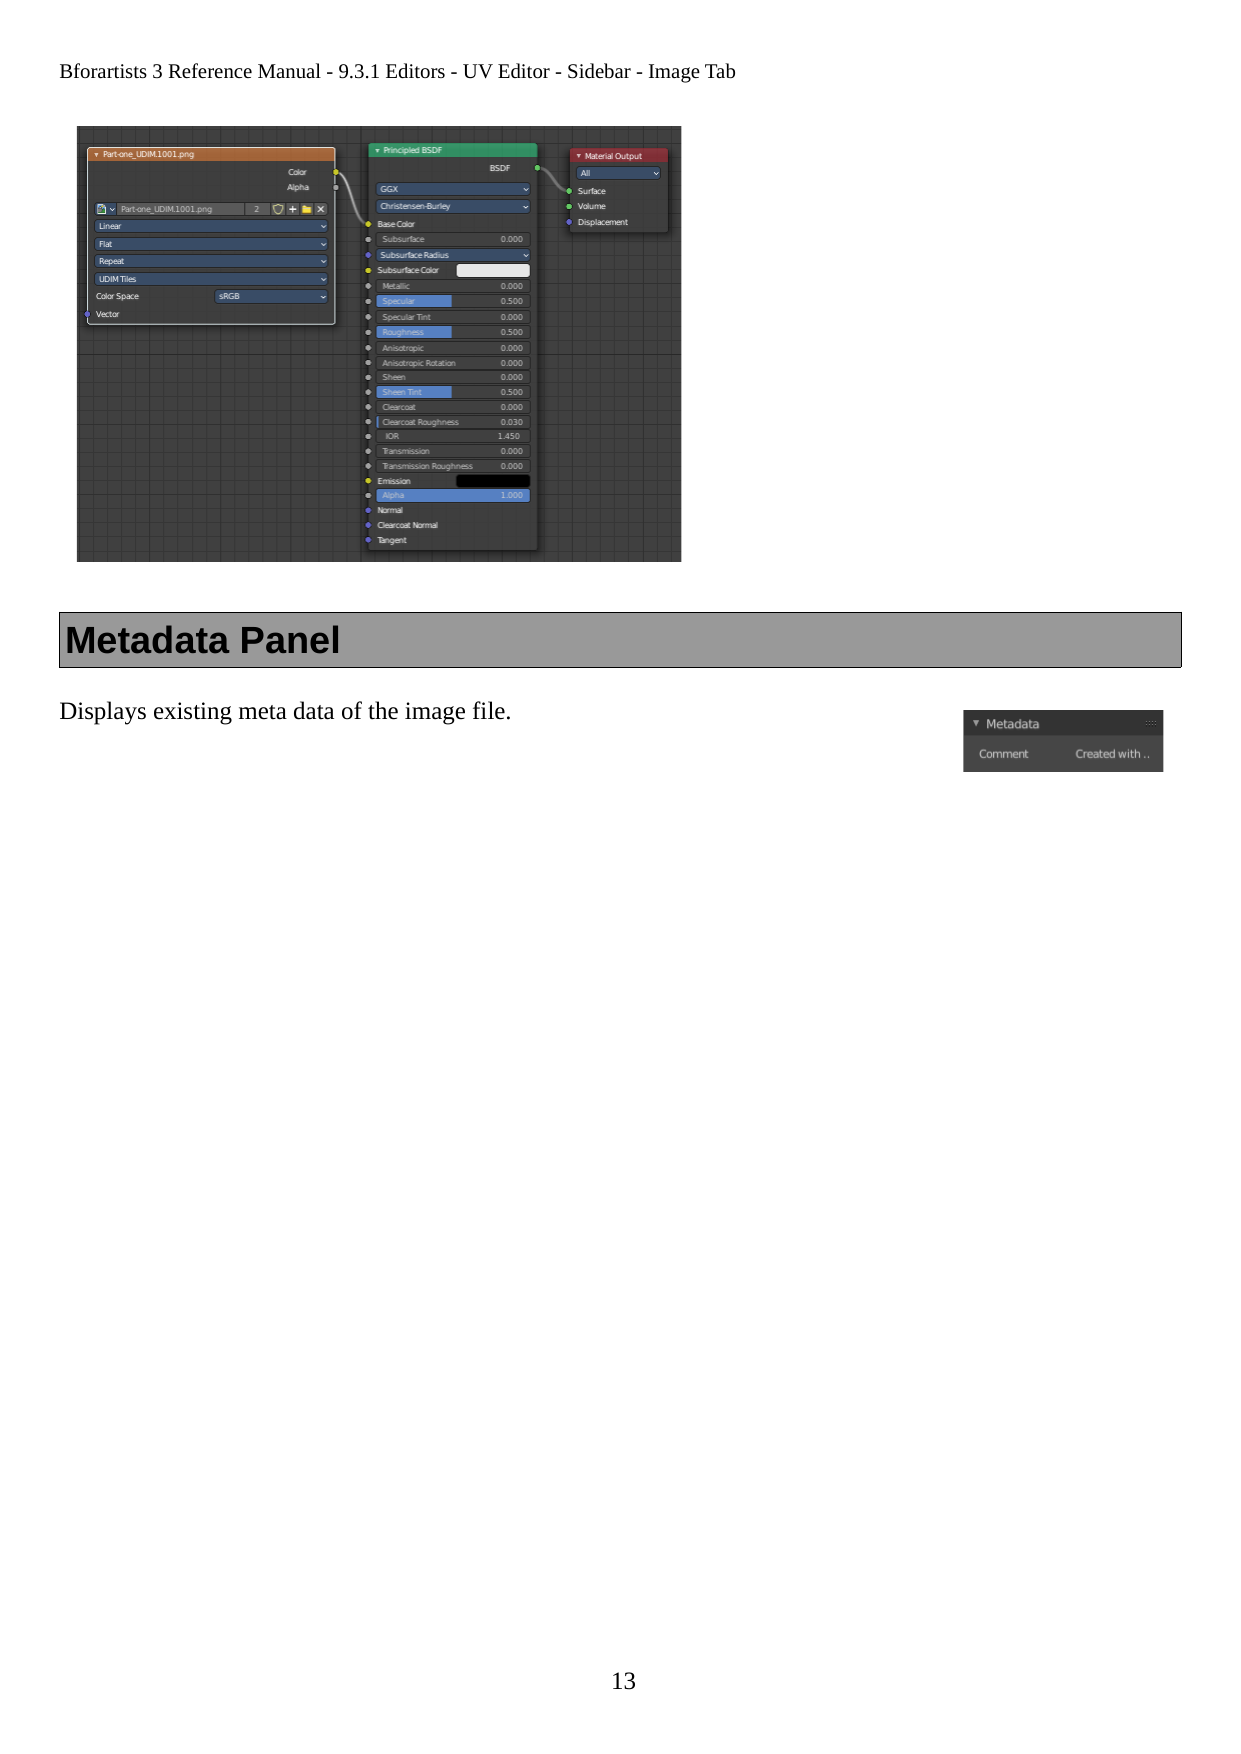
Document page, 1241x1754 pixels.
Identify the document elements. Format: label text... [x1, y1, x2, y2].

picture [963, 710, 1164, 772]
picture [76, 126, 682, 562]
table_header Metadata Panel [60, 613, 1181, 667]
text Displays existing meta data of the image file. [59, 696, 1181, 724]
